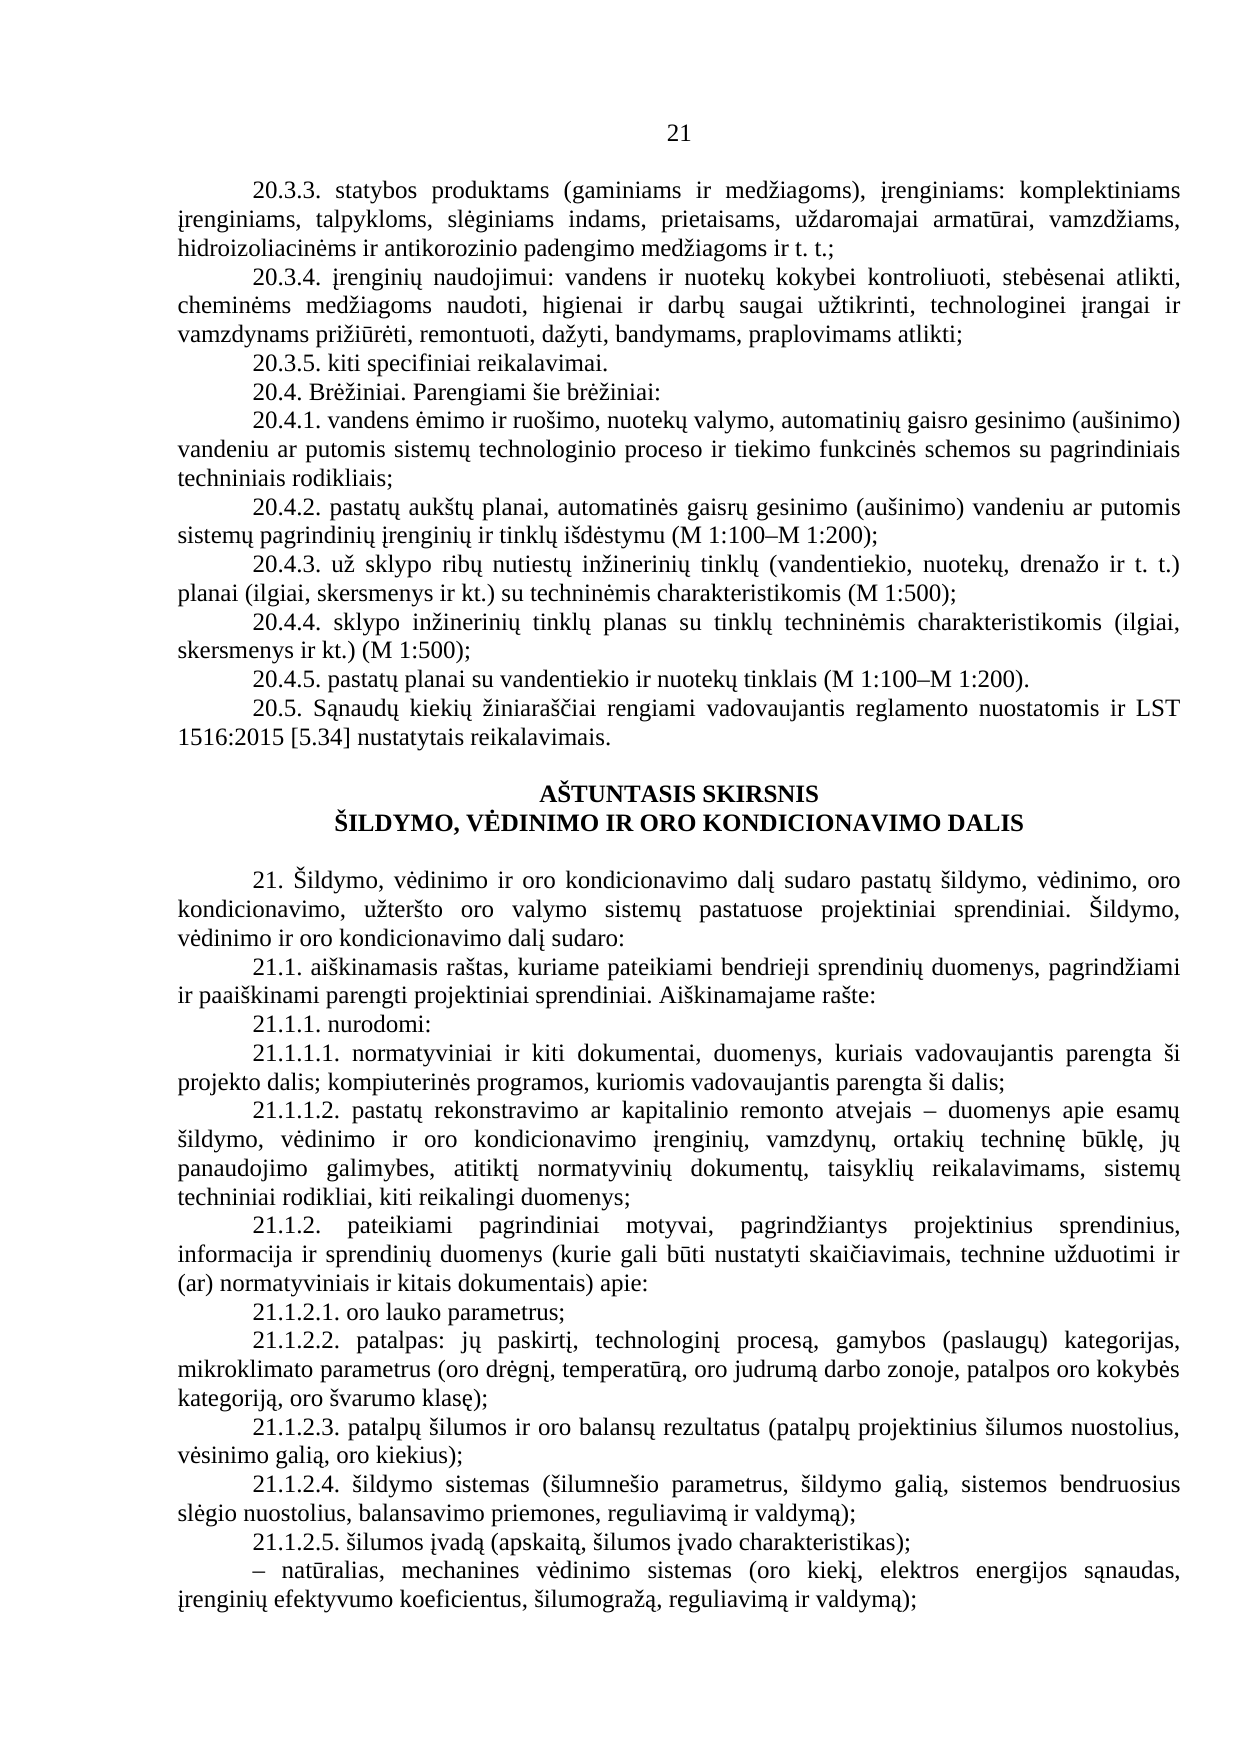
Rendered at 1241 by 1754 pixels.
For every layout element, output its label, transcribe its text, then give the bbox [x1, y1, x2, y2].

text 20.3.5. kiti specifiniai reikalavimai. [177, 348, 1181, 377]
text 21.1.2.2. patalpas: jų paskirtį, technologinį procesą, gamybos (paslaugų) kategorijas, mikroklimato parametrus (oro drėgnį, temperatūrą, oro judrumą darbo zonoje, patalpos oro kokybės kategoriją, oro švarumo klasę); [177, 1326, 1181, 1412]
text 21.1.1. nurodomi: [177, 1009, 1181, 1038]
text ŠILDYMO, VĖDINIMO IR ORO KONDICIONAVIMO DALIS [177, 808, 1181, 837]
text 21.1. aiškinamasis raštas, kuriame pateikiami bendrieji sprendinių duomenys, pagrindžiami ir paaiškinami parengti projektiniai sprendiniai. Aiškinamajame rašte: [177, 952, 1181, 1009]
text 21. Šildymo, vėdinimo ir oro kondicionavimo dalį sudaro pastatų šildymo, vėdinimo, oro kondicionavimo, užteršto oro valymo sistemų pastatuose projektiniai sprendiniai. Šildymo, vėdinimo ir oro kondicionavimo dalį sudaro: [177, 866, 1181, 952]
text 21.1.1.1. normatyviniai ir kiti dokumentai, duomenys, kuriais vadovaujantis parengta ši projekto dalis; kompiuterinės programos, kuriomis vadovaujantis parengta ši dalis; [177, 1038, 1181, 1096]
text 21.1.2. pateikiami pagrindiniai motyvai, pagrindžiantys projektinius sprendinius, informacija ir sprendinių duomenys (kurie gali būti nustatyti skaičiavimais, technine užduotimi ir (ar) normatyviniais ir kitais dokumentais) apie: [177, 1211, 1181, 1297]
text 21.1.1.2. pastatų rekonstravimo ar kapitalinio remonto atvejais – duomenys apie esamų šildymo, vėdinimo ir oro kondicionavimo įrenginių, vamzdynų, ortakių techninę būklę, jų panaudojimo galimybes, atitiktį normatyvinių dokumentų, taisyklių reikalavimams, sistemų techniniai rodikliai, kiti reikalingi duomenys; [177, 1096, 1181, 1211]
text 20.3.3. statybos produktams (gaminiams ir medžiagoms), įrenginiams: komplektiniams įrenginiams, talpykloms, slėginiams indams, prietaisams, uždaromajai armatūrai, vamzdžiams, hidroizoliacinėms ir antikorozinio padengimo medžiagoms ir t. t.; [177, 176, 1181, 262]
text 20.4.3. už sklypo ribų nutiestų inžinerinių tinklų (vandentiekio, nuotekų, drenažo ir t. t.) planai (ilgiai, skersmenys ir kt.) su techninėmis charakteristikomis (M 1:500); [177, 549, 1181, 607]
text – natūralias, mechanines vėdinimo sistemas (oro kiekį, elektros energijos sąnaudas, įrenginių efektyvumo koeficientus, šilumogražą, reguliavimą ir valdymą); [177, 1556, 1181, 1613]
text 20.4.2. pastatų aukštų planai, automatinės gaisrų gesinimo (aušinimo) vandeniu ar putomis sistemų pagrindinių įrenginių ir tinklų išdėstymu (M 1:100–M 1:200); [177, 492, 1181, 549]
text 21.1.2.5. šilumos įvadą (apskaitą, šilumos įvado charakteristikas); [177, 1527, 1181, 1556]
text AŠTUNTASIS SKIRSNIS [177, 779, 1181, 808]
text 20.4. Brėžiniai. Parengiami šie brėžiniai: [177, 377, 1181, 406]
text 21.1.2.4. šildymo sistemas (šilumnešio parametrus, šildymo galią, sistemos bendruosius slėgio nuostolius, balansavimo priemones, reguliavimą ir valdymą); [177, 1469, 1181, 1527]
text 21.1.2.3. patalpų šilumos ir oro balansų rezultatus (patalpų projektinius šilumos nuostolius, vėsinimo galią, oro kiekius); [177, 1412, 1181, 1469]
text 21.1.2.1. oro lauko parametrus; [177, 1297, 1181, 1326]
text 20.5. Sąnaudų kiekių žiniaraščiai rengiami vadovaujantis reglamento nuostatomis ir LST 1516:2015 [5.34] nustatytais reikalavimais. [177, 693, 1181, 751]
text 20.4.1. vandens ėmimo ir ruošimo, nuotekų valymo, automatinių gaisro gesinimo (aušinimo) vandeniu ar putomis sistemų technologinio proceso ir tiekimo funkcinės schemos su pagrindiniais techniniais rodikliais; [177, 406, 1181, 492]
text 20.3.4. įrenginių naudojimui: vandens ir nuotekų kokybei kontroliuoti, stebėsenai atlikti, cheminėms medžiagoms naudoti, higienai ir darbų saugai užtikrinti, technologinei įrangai ir vamzdynams prižiūrėti, remontuoti, dažyti, bandymams, praplovimams atlikti; [177, 262, 1181, 348]
text 20.4.4. sklypo inžinerinių tinklų planas su tinklų techninėmis charakteristikomis (ilgiai, skersmenys ir kt.) (M 1:500); [177, 607, 1181, 664]
text 20.4.5. pastatų planai su vandentiekio ir nuotekų tinklais (M 1:100–M 1:200). [177, 664, 1181, 693]
